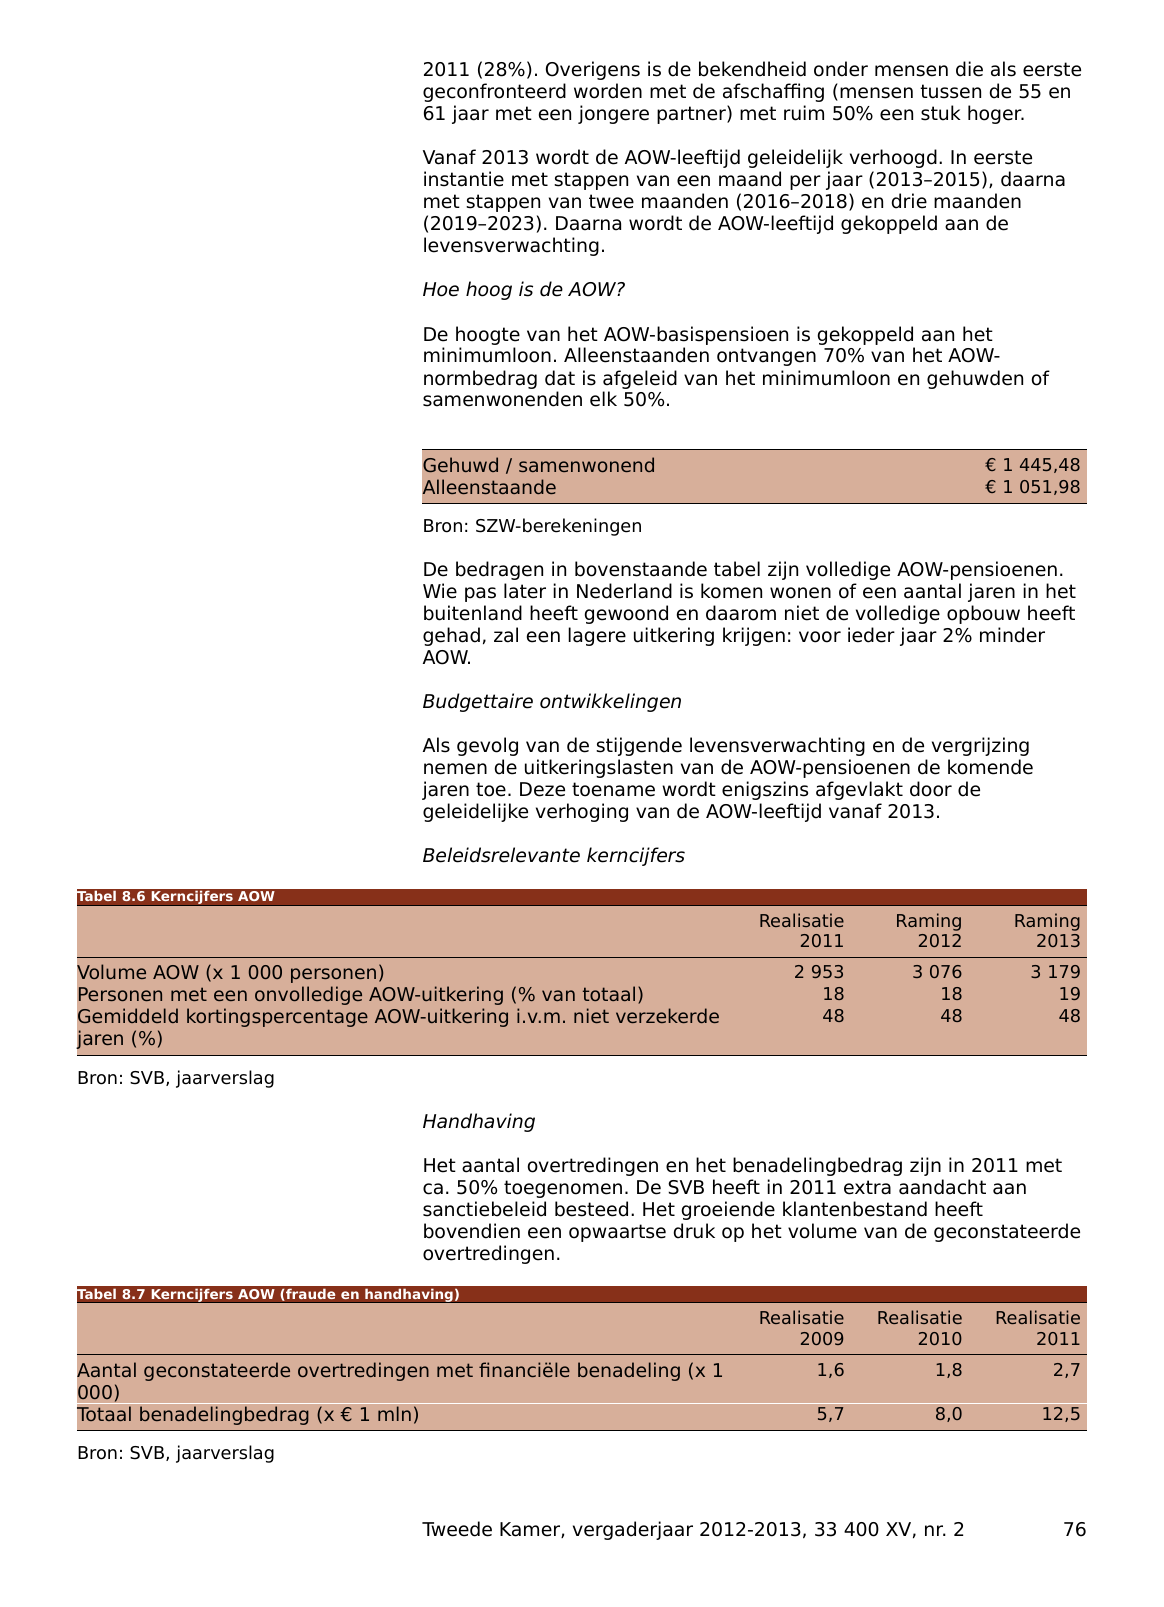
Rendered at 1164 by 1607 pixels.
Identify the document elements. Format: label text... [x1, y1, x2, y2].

table_cell 3 179 [969, 958, 1087, 984]
table_cell 48 [732, 1006, 850, 1055]
table_cell 8,0 [850, 1404, 968, 1430]
subtitle Handhaving [422, 1111, 1087, 1132]
table_header Tabel 8.7 Kerncijfers AOW (fraude en handhaving) [77, 1286, 1087, 1302]
table_cell Aantal geconstateerde overtredingen met financiële benadeling (x 1 000) [77, 1355, 732, 1403]
table_cell [77, 1303, 732, 1354]
text Het aantal overtredingen en het benadelingbedrag zijn in 2011 met ca. 50% toegenomen. De SVB heeft in 2011 extra aandacht aan sanctiebeleid besteed. Het groeiende klantenbestand heeft bovendien een opwaartse druk op het volume van de geconstateerde overtredingen. [422, 1155, 1087, 1264]
table_cell 48 [850, 1006, 968, 1055]
text De bedragen in bovenstaande tabel zijn volledige AOW-pensioenen. Wie pas later in Nederland is komen wonen of een aantal jaren in het buitenland heeft gewoond en daarom niet de volledige opbouw heeft gehad, zal een lagere uitkering krijgen: voor ieder jaar 2% minder AOW. [422, 559, 1087, 669]
table_cell 12,5 [969, 1404, 1087, 1430]
table_cell Gemiddeld kortingspercentage AOW-uitkering i.v.m. niet verzekerde jaren (%) [77, 1006, 732, 1055]
text Vanaf 2013 wordt de AOW-leeftijd geleidelijk verhoogd. In eerste instantie met stappen van een maand per jaar (2013–2015), daarna met stappen van twee maanden (2016–2018) en drie maanden (2019–2023). Daarna wordt de AOW-leeftijd gekoppeld aan de levensverwachting. [422, 147, 1087, 257]
table_cell Realisatie 2010 [850, 1303, 968, 1354]
table_cell Gehuwd / samenwonend [422, 450, 968, 477]
table_cell Realisatie 2009 [732, 1303, 850, 1354]
subtitle Beleidsrelevante kerncijfers [422, 845, 1087, 867]
subtitle Budgettaire ontwikkelingen [422, 691, 1087, 713]
table_cell € 1 051,98 [969, 477, 1087, 503]
table_cell Bron: SVB, jaarverslag [77, 1056, 1087, 1088]
table_cell Realisatie 2011 [969, 1303, 1087, 1354]
table_cell 1,8 [850, 1355, 968, 1403]
table_cell 48 [969, 1006, 1087, 1055]
table_cell Volume AOW (x 1 000 personen) [77, 958, 732, 984]
table_cell Bron: SVB, jaarverslag [77, 1431, 1087, 1464]
table_cell 18 [732, 984, 850, 1006]
table_cell Personen met een onvolledige AOW-uitkering (% van totaal) [77, 984, 732, 1006]
table_cell Totaal benadelingbedrag (x € 1 mln) [77, 1404, 732, 1430]
table_cell € 1 445,48 [969, 450, 1087, 477]
table_cell 1,6 [732, 1355, 850, 1403]
table_cell 5,7 [732, 1404, 850, 1430]
table_cell 2 953 [732, 958, 850, 984]
table_cell Bron: SZW-berekeningen [422, 504, 1087, 537]
table_cell Realisatie 2011 [732, 906, 850, 957]
table_cell Alleenstaande [422, 477, 968, 503]
table_cell 3 076 [850, 958, 968, 984]
table_cell [77, 906, 732, 957]
text De hoogte van het AOW-basispensioen is gekoppeld aan het minimumloon. Alleenstaanden ontvangen 70% van het AOW-normbedrag dat is afgeleid van het minimumloon en gehuwden of samenwonenden elk 50%. [422, 323, 1087, 411]
table_header Tabel 8.5 AOW bruto maandbedragen per 1 juli 2012, exclusief vakantiegeld [422, 433, 1087, 449]
table_cell Raming 2012 [850, 906, 968, 957]
text 2011 (28%). Overigens is de bekendheid onder mensen die als eerste geconfronteerd worden met de afschaffing (mensen tussen de 55 en 61 jaar met een jongere partner) met ruim 50% een stuk hoger. [422, 59, 1087, 125]
text Als gevolg van de stijgende levensverwachting en de vergrijzing nemen de uitkeringslasten van de AOW-pensioenen de komende jaren toe. Deze toename wordt enigszins afgevlakt door de geleidelijke verhoging van de AOW-leeftijd vanaf 2013. [422, 735, 1087, 823]
table_cell 18 [850, 984, 968, 1006]
subtitle Hoe hoog is de AOW? [422, 279, 1087, 301]
table_cell 19 [969, 984, 1087, 1006]
table_header Tabel 8.6 Kerncijfers AOW [77, 889, 1087, 905]
table_cell 2,7 [969, 1355, 1087, 1403]
table_cell Raming 2013 [969, 906, 1087, 957]
